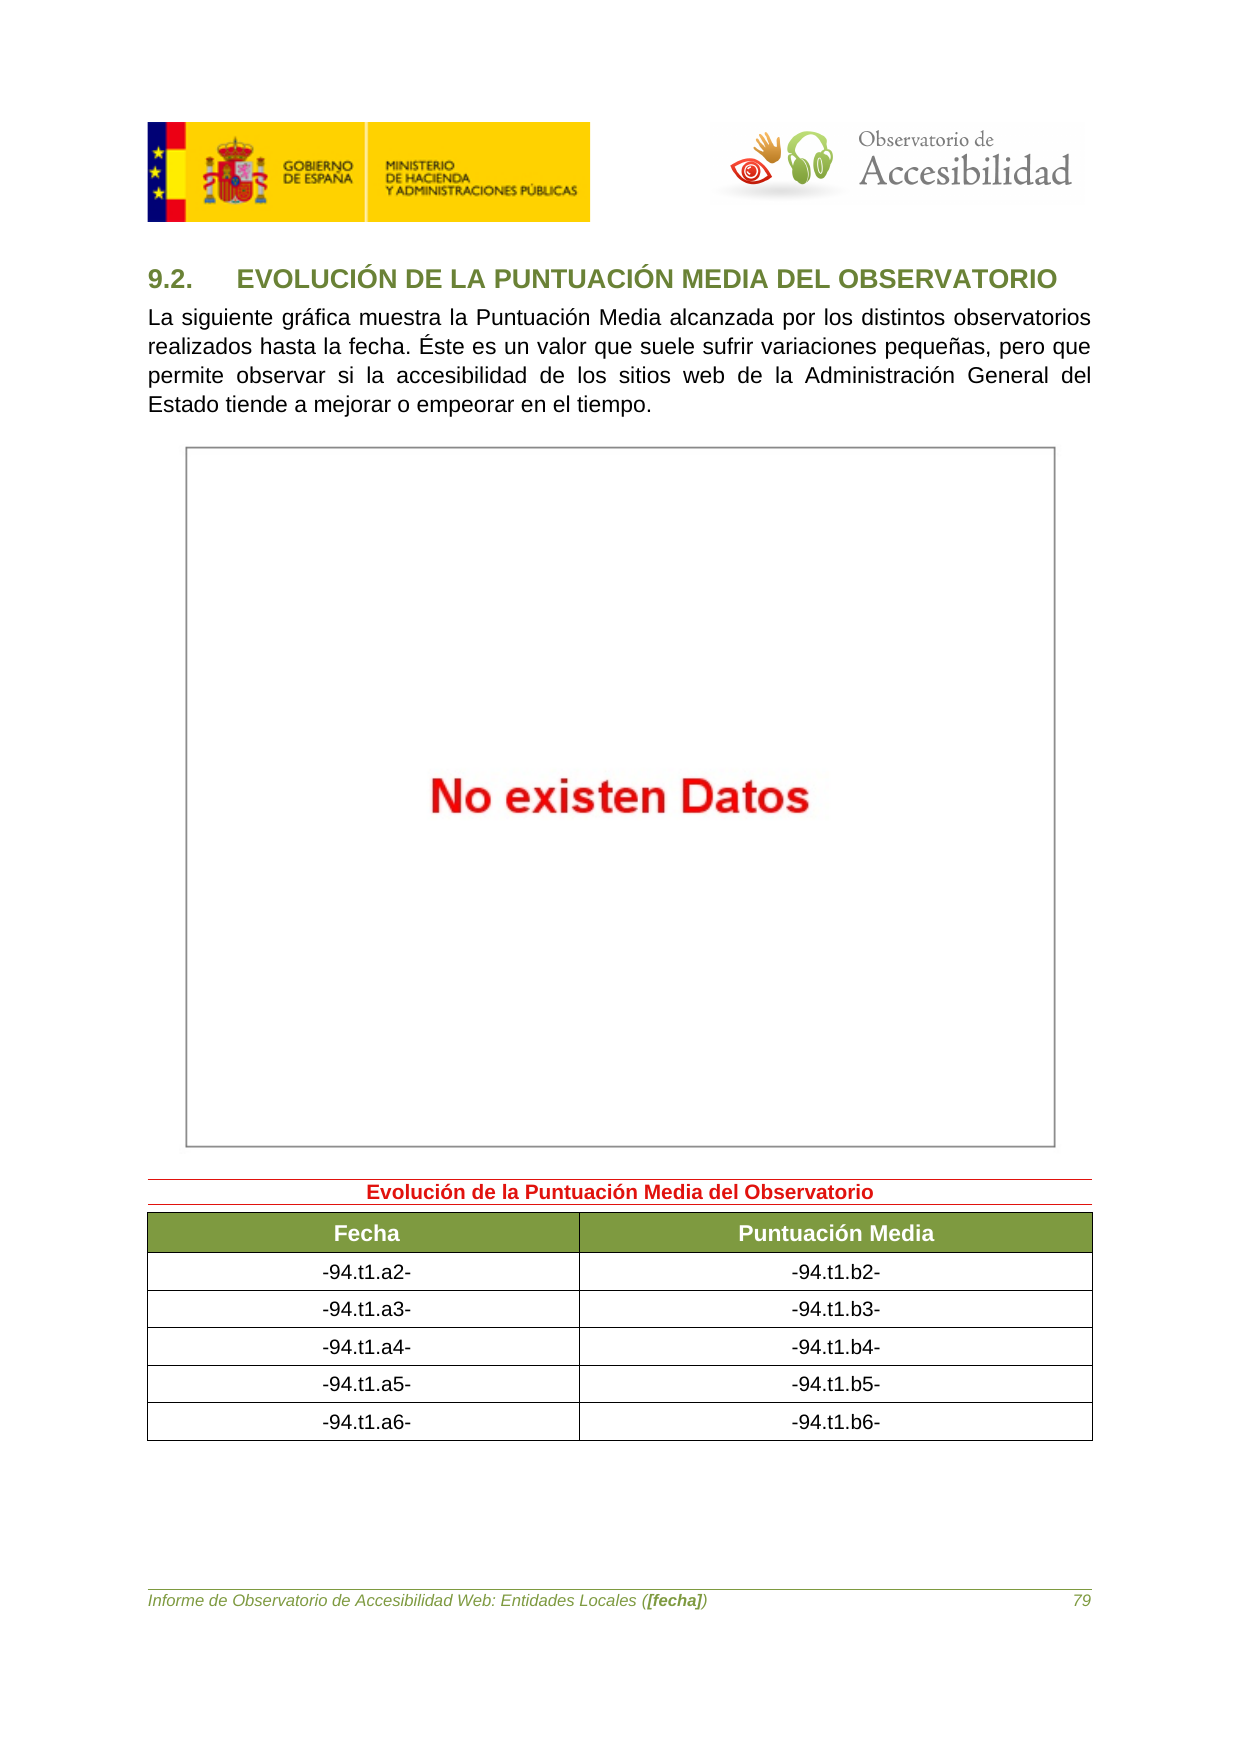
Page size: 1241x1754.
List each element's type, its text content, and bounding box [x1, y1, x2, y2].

table_cell -94.t1.a2- [148, 1253, 579, 1290]
list Evolución de la Puntuación Media del Observatorio [148, 263, 1092, 294]
table_cell -94.t1.a4- [148, 1328, 579, 1365]
table_cell -94.t1.b2- [580, 1253, 1092, 1290]
table_header Fecha [148, 1213, 579, 1252]
table_cell -94.t1.b3- [580, 1291, 1092, 1327]
text Evolución de la Puntuación Media del Observatorio [148, 1180, 1092, 1204]
text La siguiente gráfica muestra la Puntuación Media alcanzada por los distintos observatorios realizados hasta la fecha. Éste es un valor que suele sufrir variaciones pequeñas, pero que permite observar si la accesibilidad de los sitios web de la Administración General del Estado tiende a mejorar o empeorar en el tiempo. [148, 304, 1092, 417]
picture [178, 444, 1062, 1154]
table_cell -94.t1.a3- [148, 1291, 579, 1327]
table_cell -94.t1.a6- [148, 1403, 579, 1440]
picture [147, 122, 591, 222]
table_cell -94.t1.b5- [580, 1366, 1092, 1402]
table_header Puntuación Media [580, 1213, 1092, 1252]
table_cell -94.t1.b4- [580, 1328, 1092, 1365]
table_cell -94.t1.a5- [148, 1366, 579, 1402]
picture [710, 122, 1086, 205]
table_cell -94.t1.b6- [580, 1403, 1092, 1440]
